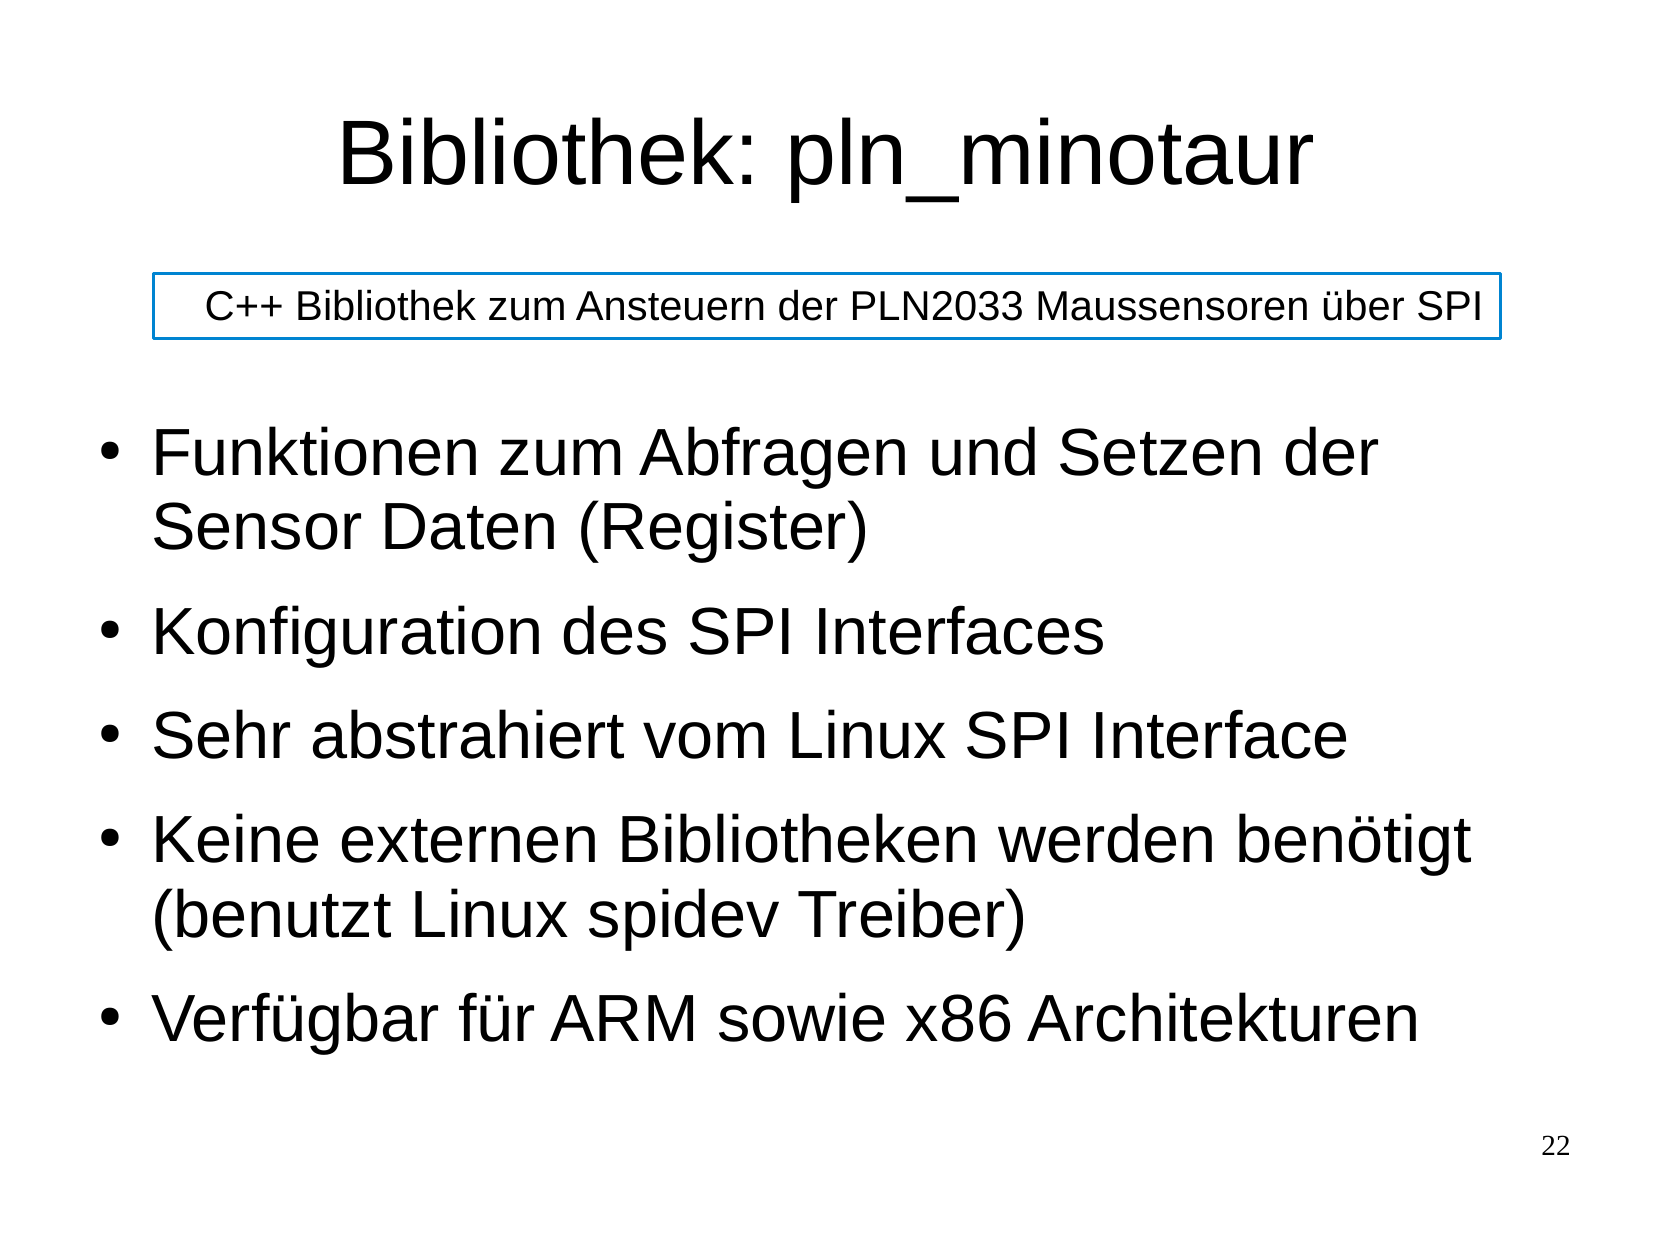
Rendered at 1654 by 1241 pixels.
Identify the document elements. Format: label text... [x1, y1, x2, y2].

text_box C++ Bibliothek zum Ansteuern der PLN2033 Maussensoren über SPI [153, 273, 1501, 339]
title Bibliothek: pln_minotaur [82, 49, 1571, 257]
list Funktionen zum Abfragen und Setzen der Sensor Daten (Register) Konfiguration des SPI Interfaces Sehr abstrahiert vom Linux SPI Interface Keine externen Bibliotheken werden benötigt (benutzt Linux spidev Treiber) Verfügbar für ARM sowie x86 Architekturen [80, 414, 1536, 1134]
